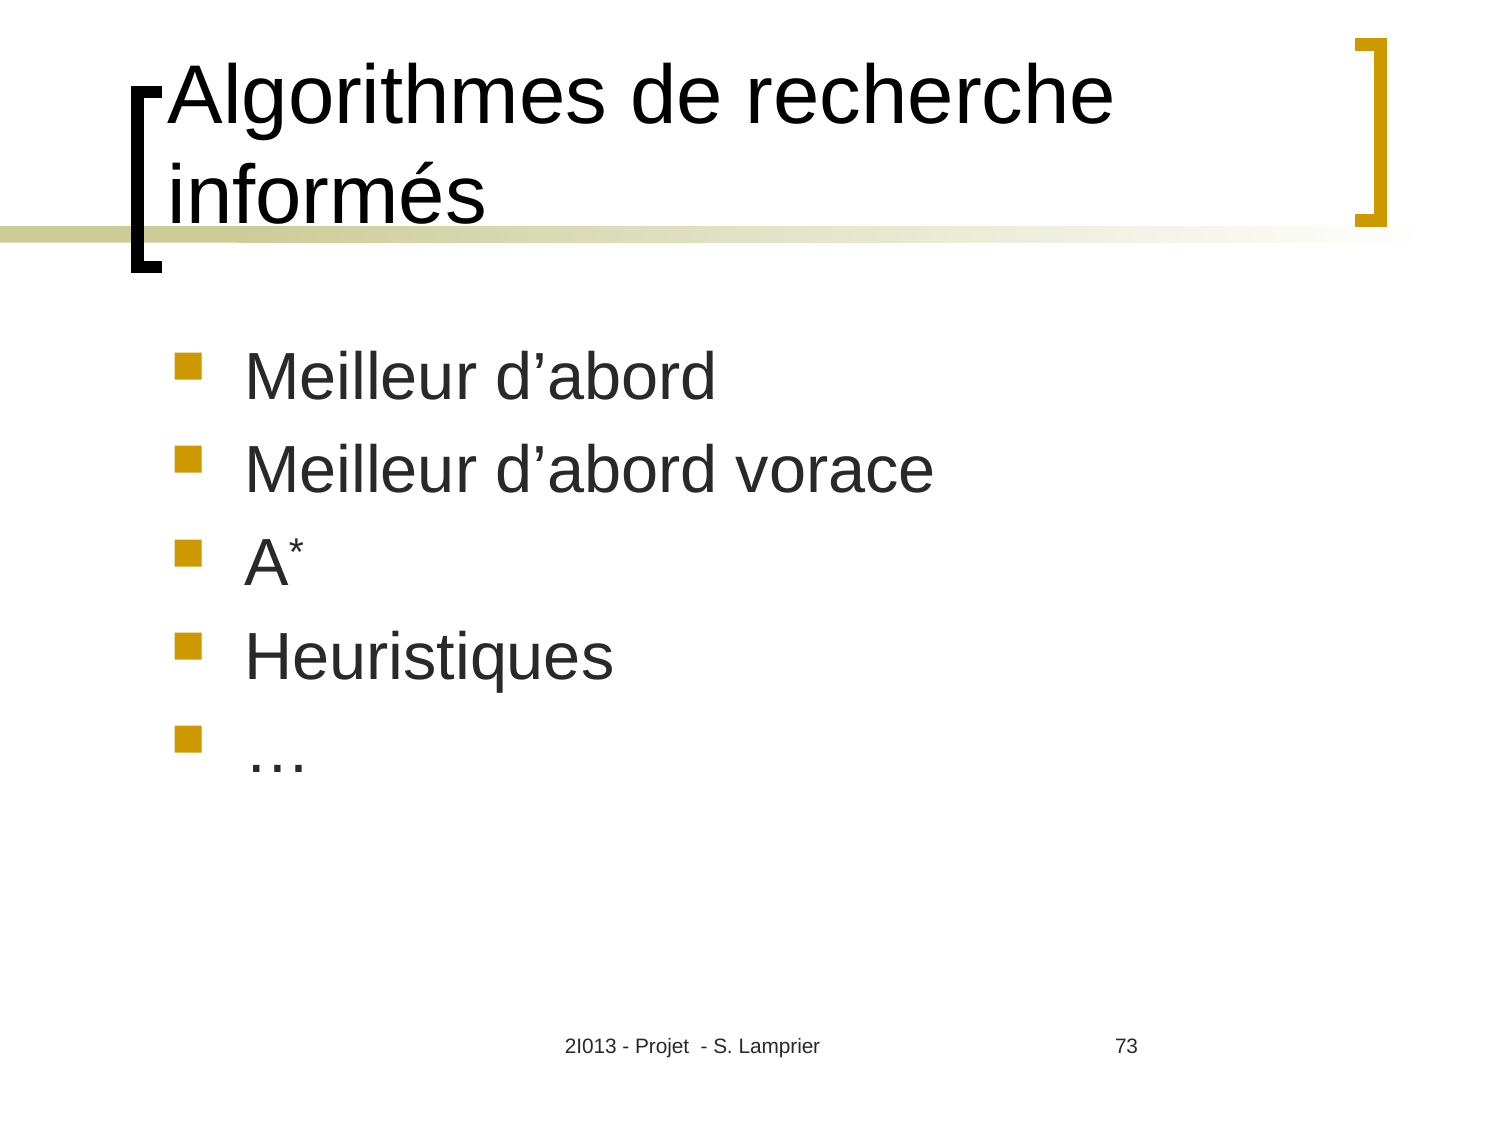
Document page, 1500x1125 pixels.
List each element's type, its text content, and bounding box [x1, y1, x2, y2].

list Meilleur d’abord Meilleur d’abord vorace A* Heuristiques … [155, 324, 1413, 1000]
footer 2I013 - Projet - S. Lamprier [549, 1025, 1025, 1100]
slide_number [1100, 1025, 1413, 1100]
title Algorithmes de recherche informés [152, 15, 1328, 248]
